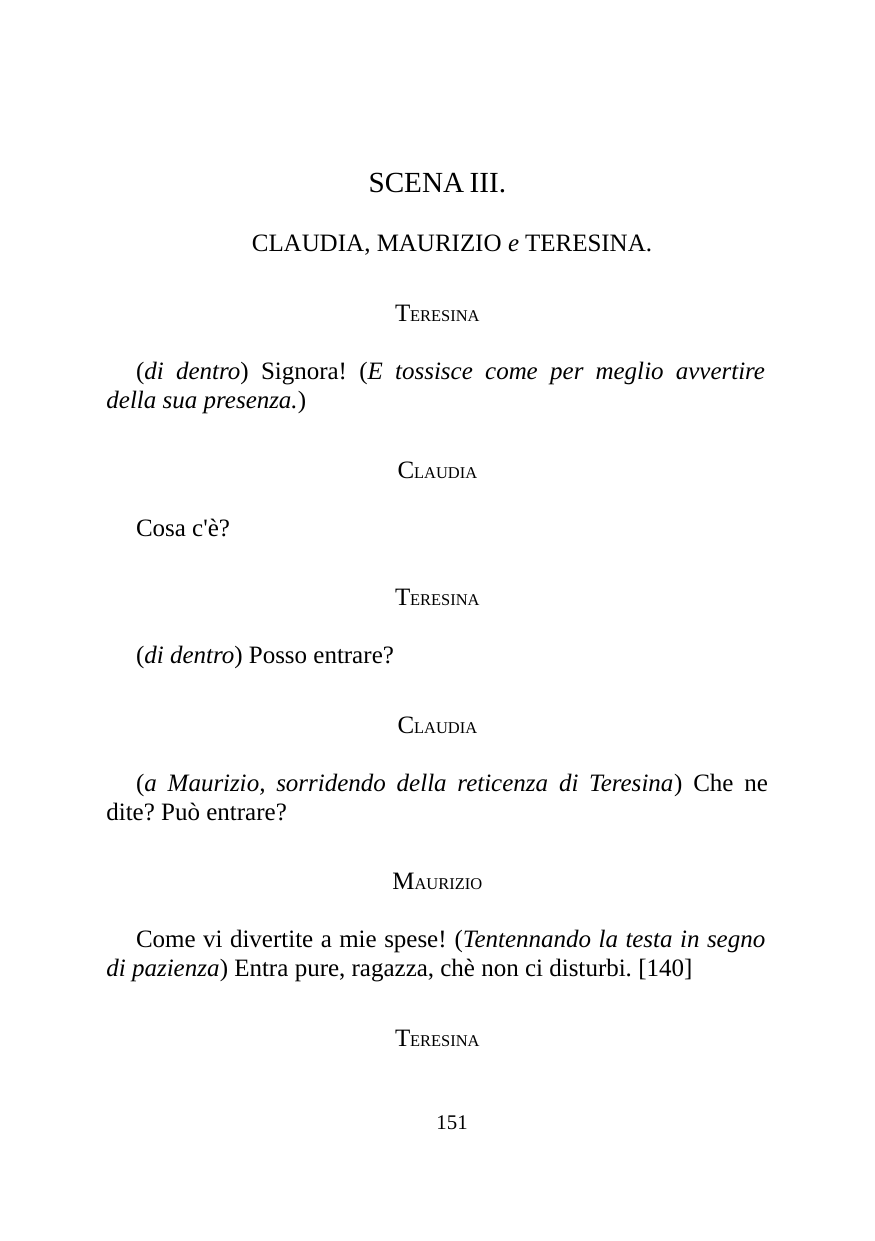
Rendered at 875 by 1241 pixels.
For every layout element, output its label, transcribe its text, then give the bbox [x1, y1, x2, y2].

text CLAUDIA, MAURIZIO e TERESINA. [106, 228, 768, 257]
text (a Maurizio, sorridendo della reticenza di Teresina) Che ne dite? Può entrare? [106, 768, 768, 825]
text (di dentro) Posso entrare? [106, 640, 768, 669]
text Teresina [106, 582, 768, 611]
text Teresina [106, 1023, 768, 1051]
subtitle SCENA III. [106, 165, 768, 199]
text Claudia [106, 455, 768, 483]
text Come vi divertite a mie spese! (Tentennando la testa in segno di pazienza) Entra pure, ragazza, chè non ci disturbi. [140] [106, 924, 768, 982]
text Maurizio [106, 866, 768, 895]
text Claudia [106, 710, 768, 739]
text (di dentro) Signora! (E tossisce come per meglio avvertire della sua presenza.) [106, 356, 768, 414]
text Teresina [106, 298, 768, 327]
text Cosa c'è? [106, 513, 768, 541]
